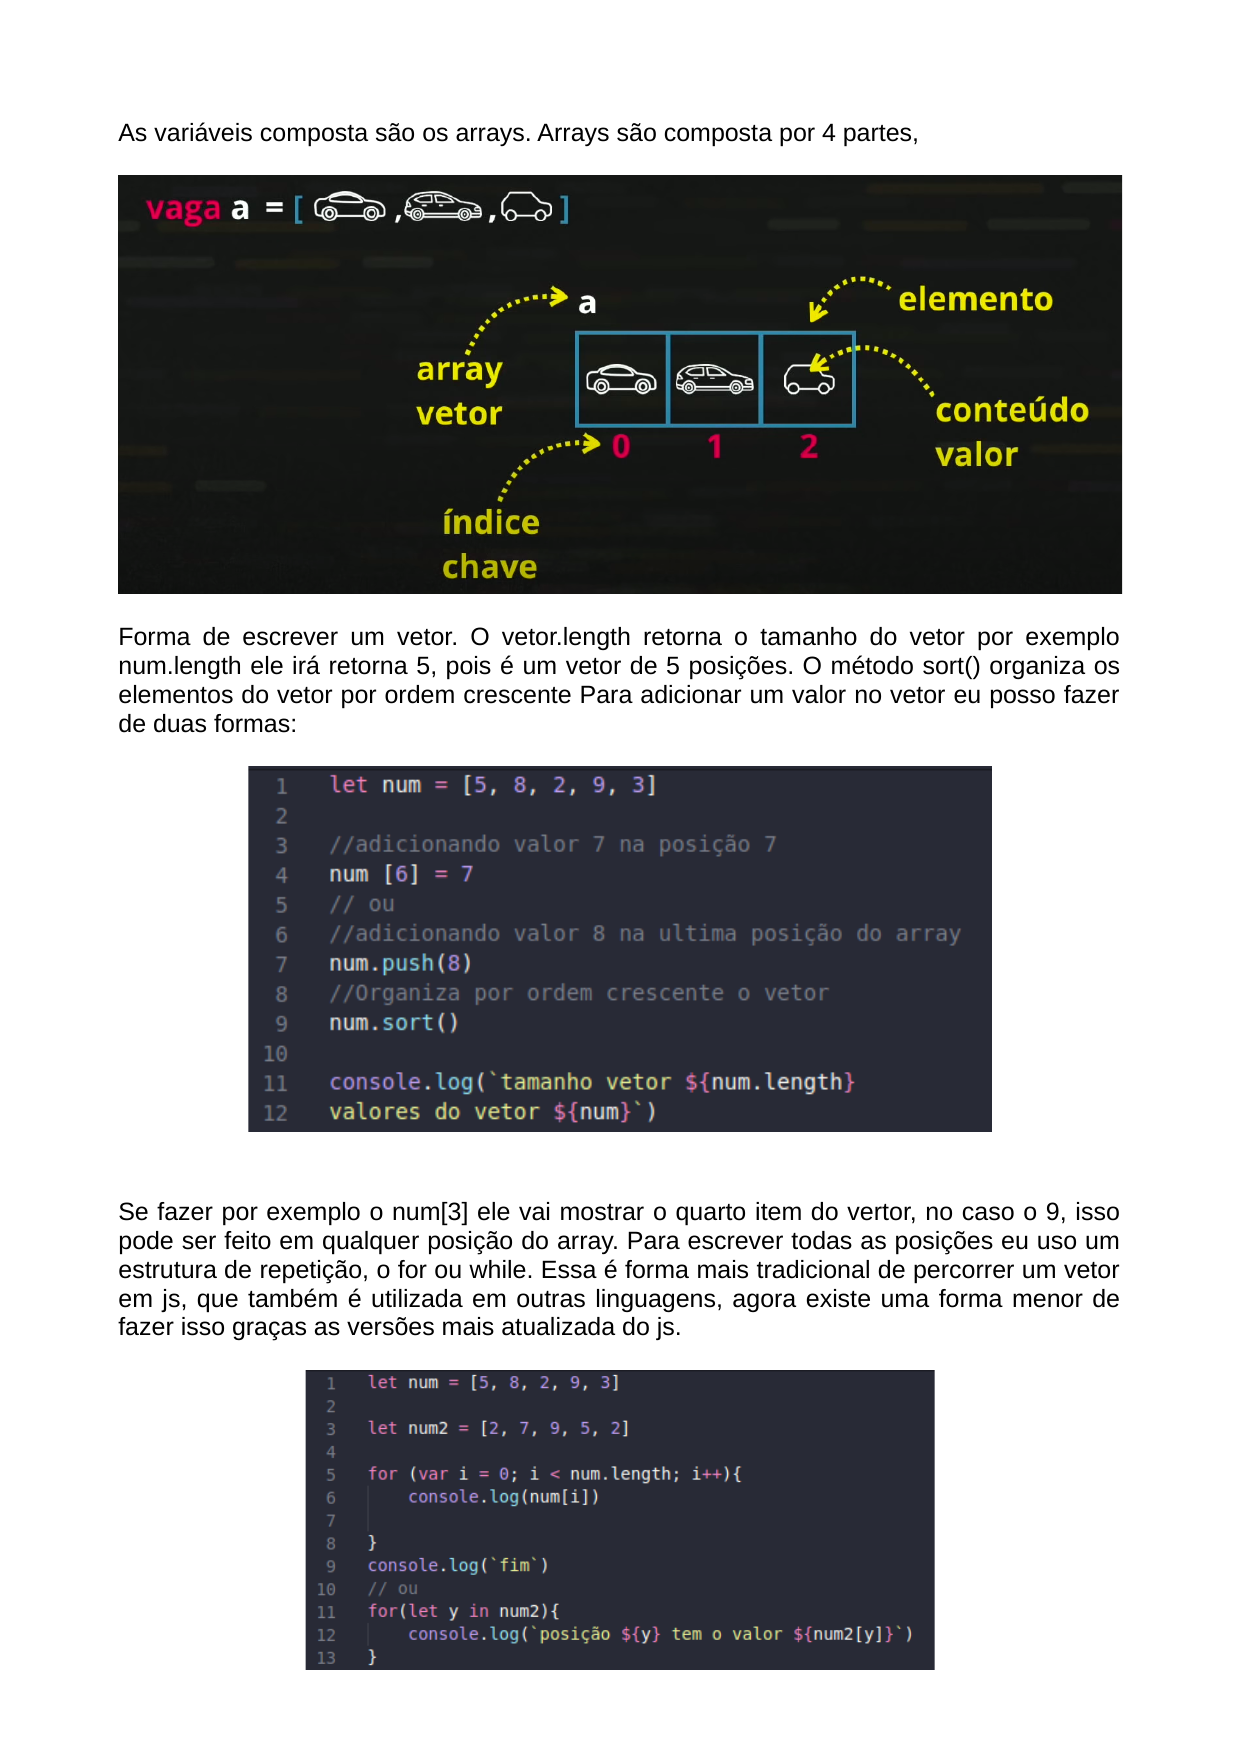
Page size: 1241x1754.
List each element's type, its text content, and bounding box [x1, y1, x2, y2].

text Forma de escrever um vetor. O vetor.length retorna o tamanho do vetor por exemplo num.length ele irá retorna 5, pois é um vetor de 5 posições. O método sort() organiza os elementos do vetor por ordem crescente Para adicionar um valor no vetor eu posso fazer de duas formas: [118, 622, 1122, 737]
text As variáveis composta são os arrays. Arrays são composta por 4 partes, [118, 118, 1122, 147]
picture [118, 175, 1123, 594]
text Se fazer por exemplo o num[3] ele vai mostrar o quarto item do vertor, no caso o 9, isso pode ser feito em qualquer posição do array. Para escrever todas as posições eu uso um estrutura de repetição, o for ou while. Essa é forma mais tradicional de percorrer um vetor em js, que também é utilizada em outras linguagens, agora existe uma forma menor de fazer isso graças as versões mais atualizada do js. [118, 1197, 1122, 1341]
picture [248, 766, 992, 1132]
picture [305, 1370, 935, 1670]
